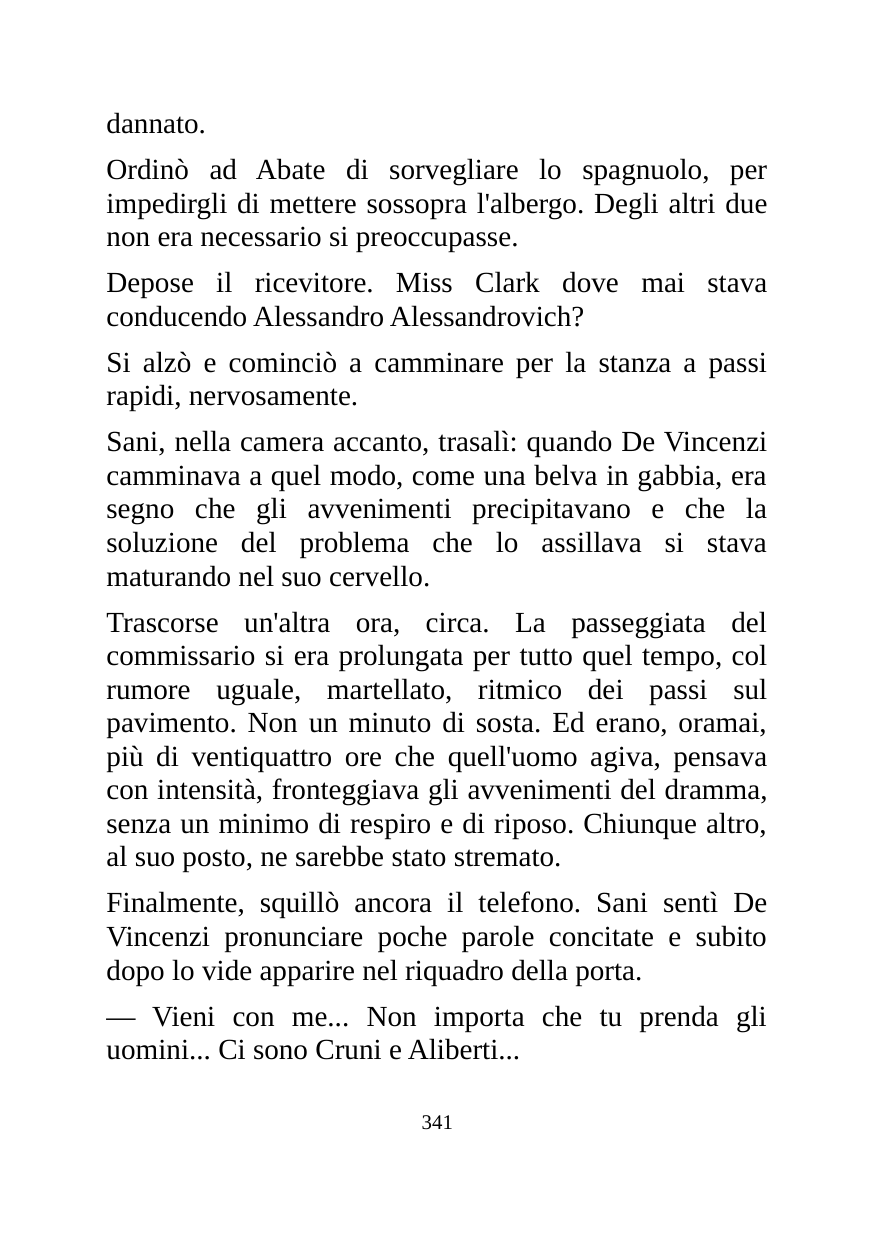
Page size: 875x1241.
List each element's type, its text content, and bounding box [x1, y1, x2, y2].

text Ordinò ad Abate di sorvegliare lo spagnuolo, per impedirgli di mettere sossopra l'albergo. Degli altri due non era necessario si preoccupasse. [106, 152, 768, 253]
text — Vieni con me... Non importa che tu prenda gli uomini... Ci sono Cruni e Aliberti... [106, 999, 768, 1066]
text Depose il ricevitore. Miss Clark dove mai stava conducendo Alessandro Alessandrovich? [106, 265, 768, 332]
text Trascorse un'altra ora, circa. La passeggiata del commissario si era prolungata per tutto quel tempo, col rumore uguale, martellato, ritmico dei passi sul pavimento. Non un minuto di sosta. Ed erano, oramai, più di ventiquattro ore che quell'uomo agiva, pensava con intensità, fronteggiava gli avvenimenti del dramma, senza un minimo di respiro e di riposo. Chiunque altro, al suo posto, ne sarebbe stato stremato. [106, 605, 768, 873]
text Si alzò e cominciò a camminare per la stanza a passi rapidi, nervosamente. [106, 345, 768, 412]
text Sani, nella camera accanto, trasalì: quando De Vincenzi camminava a quel modo, come una belva in gabbia, era segno che gli avvenimenti precipitavano e che la soluzione del problema che lo assillava si stava maturando nel suo cervello. [106, 424, 768, 592]
text dannato. [106, 106, 768, 140]
text Finalmente, squillò ancora il telefono. Sani sentì De Vincenzi pronunciare poche parole concitate e subito dopo lo vide apparire nel riquadro della porta. [106, 886, 768, 986]
